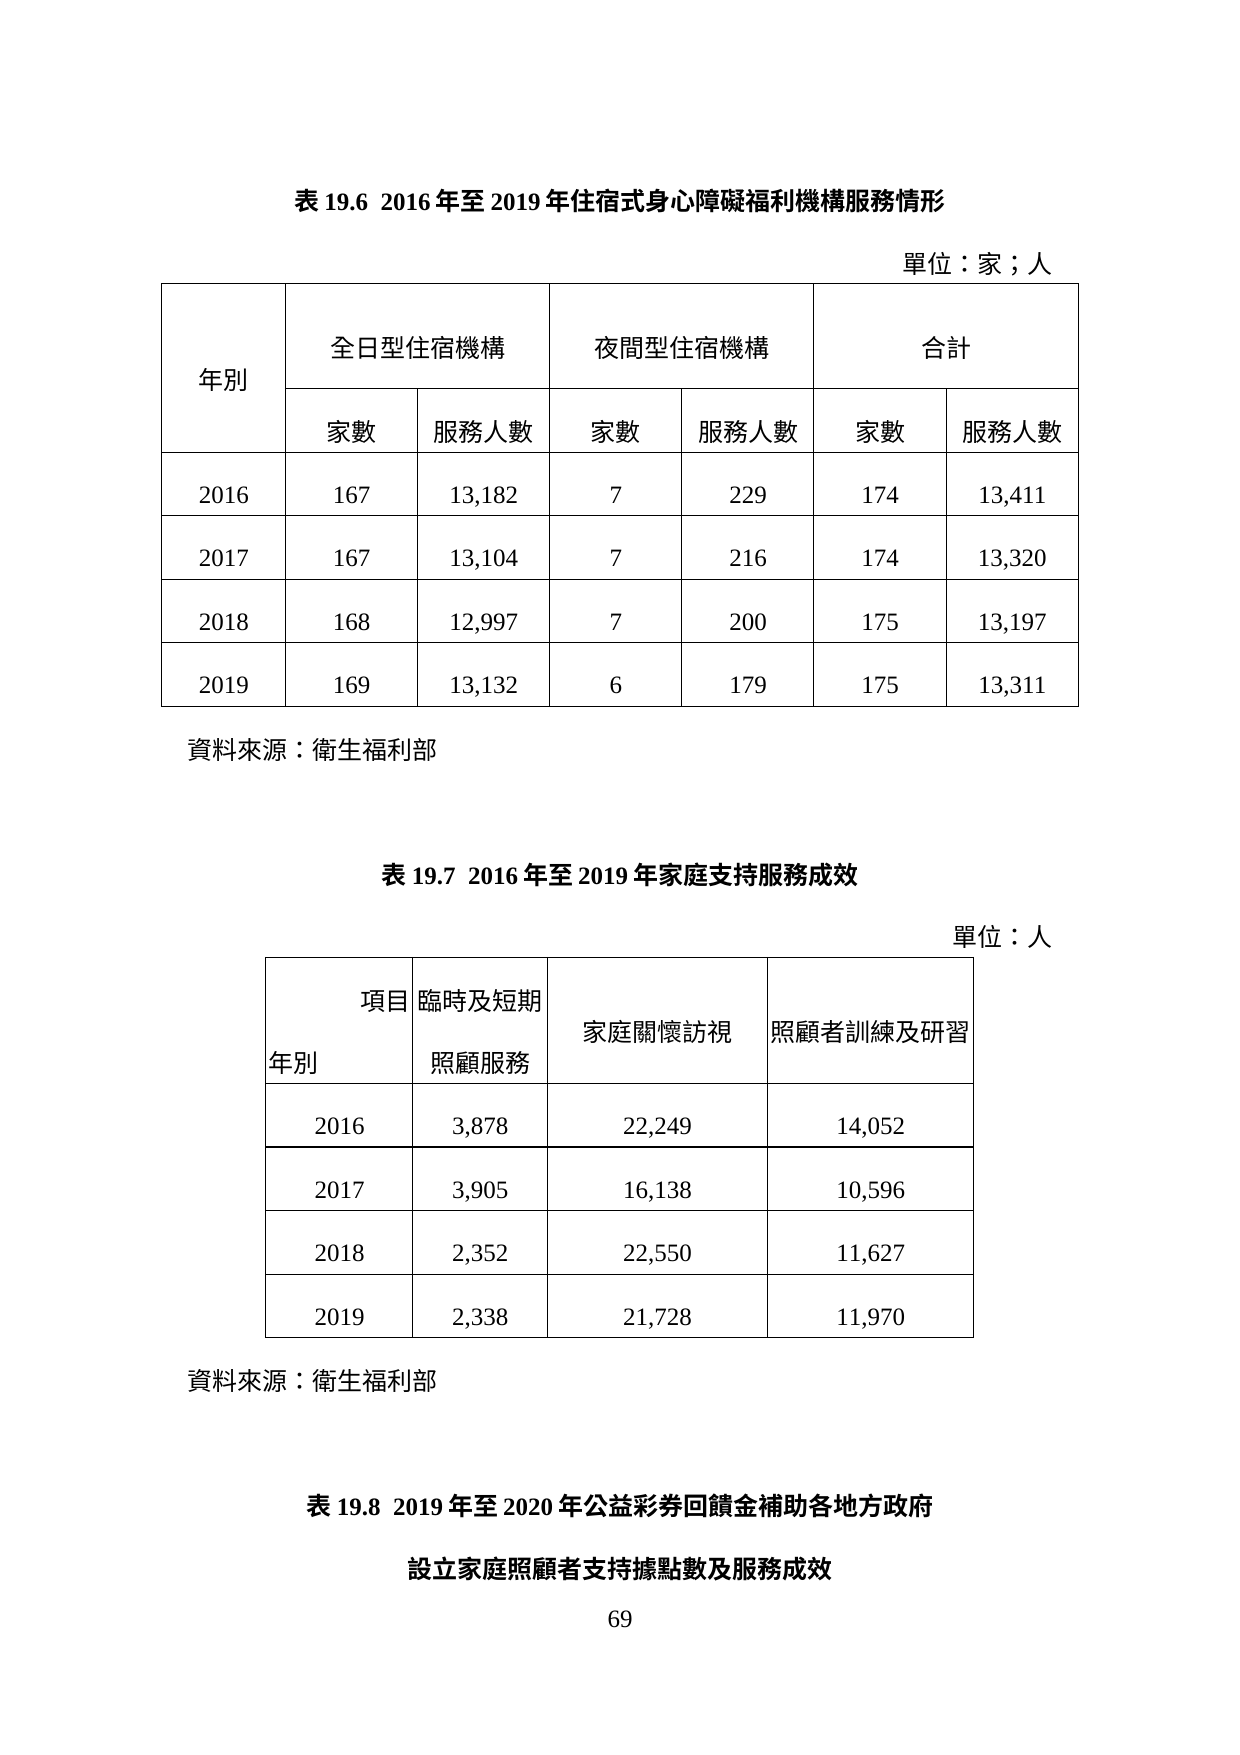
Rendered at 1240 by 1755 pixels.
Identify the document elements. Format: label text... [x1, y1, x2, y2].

table_cell 服務人數 [418, 389, 549, 452]
subtitle 表19.8 2019年至2020年公益彩券回饋金補助各地方政府 [187, 1463, 1052, 1526]
table_cell 13,132 [418, 643, 549, 706]
table_header 家庭關懷訪視 [548, 958, 767, 1083]
table_cell 服務人數 [682, 389, 813, 452]
table_header 照顧者訓練及研習 [768, 958, 973, 1083]
text 單位：家；人 [187, 221, 1052, 283]
table_cell 175 [814, 580, 946, 642]
table_cell 175 [814, 643, 946, 706]
table_cell 2017 [266, 1148, 412, 1210]
table_cell 14,052 [768, 1084, 973, 1146]
table_cell 13,104 [418, 516, 549, 579]
table_cell 2019 [162, 643, 285, 706]
table_cell 13,411 [947, 453, 1078, 515]
table_cell 7 [550, 516, 681, 579]
table_header 臨時及短期照顧服務 [413, 958, 547, 1083]
table_cell 家數 [814, 389, 946, 452]
table_cell 家數 [550, 389, 681, 452]
table_cell 16,138 [548, 1148, 767, 1210]
table_cell 167 [286, 453, 417, 515]
table_cell 2016 [162, 453, 285, 515]
table_cell 13,182 [418, 453, 549, 515]
table_cell 2016 [266, 1084, 412, 1146]
table_cell 22,249 [548, 1084, 767, 1146]
table_cell 10,596 [768, 1148, 973, 1210]
table_header 年別 [162, 284, 285, 452]
table_cell 229 [682, 453, 813, 515]
table_cell 11,627 [768, 1211, 973, 1273]
table_cell 179 [682, 643, 813, 706]
subtitle 設立家庭照顧者支持據點數及服務成效 [187, 1526, 1052, 1588]
table_cell 3,878 [413, 1084, 547, 1146]
table_cell 2019 [266, 1275, 412, 1337]
table_cell 11,970 [768, 1275, 973, 1337]
table_header 項目 年別 [266, 958, 412, 1083]
table_cell 2018 [266, 1211, 412, 1273]
text 單位：人 [187, 894, 1052, 957]
table_cell 服務人數 [947, 389, 1078, 452]
table_cell 216 [682, 516, 813, 579]
table_cell 6 [550, 643, 681, 706]
table_cell 13,197 [947, 580, 1078, 642]
table_cell 21,728 [548, 1275, 767, 1337]
table_header 合計 [814, 284, 1078, 388]
table_cell 2017 [162, 516, 285, 579]
table_header 全日型住宿機構 [286, 284, 549, 388]
table_cell 2,338 [413, 1275, 547, 1337]
table_cell 2018 [162, 580, 285, 642]
subtitle 表19.7 2016年至2019年家庭支持服務成效 [187, 832, 1052, 894]
table_cell 7 [550, 453, 681, 515]
table_cell 13,311 [947, 643, 1078, 706]
table_cell 家數 [286, 389, 417, 452]
subtitle 表19.6 2016年至2019年住宿式身心障礙福利機構服務情形 [187, 158, 1052, 221]
text 資料來源：衛生福利部 [187, 707, 1052, 769]
table_cell 2,352 [413, 1211, 547, 1273]
table_cell 174 [814, 516, 946, 579]
table_cell 200 [682, 580, 813, 642]
table_cell 174 [814, 453, 946, 515]
table_cell 13,320 [947, 516, 1078, 579]
table_cell 169 [286, 643, 417, 706]
table_header 夜間型住宿機構 [550, 284, 813, 388]
table_cell 12,997 [418, 580, 549, 642]
table_cell 3,905 [413, 1148, 547, 1210]
table_cell 168 [286, 580, 417, 642]
table_cell 167 [286, 516, 417, 579]
table_cell 22,550 [548, 1211, 767, 1273]
table_cell 7 [550, 580, 681, 642]
text 資料來源：衛生福利部 [187, 1338, 1052, 1401]
